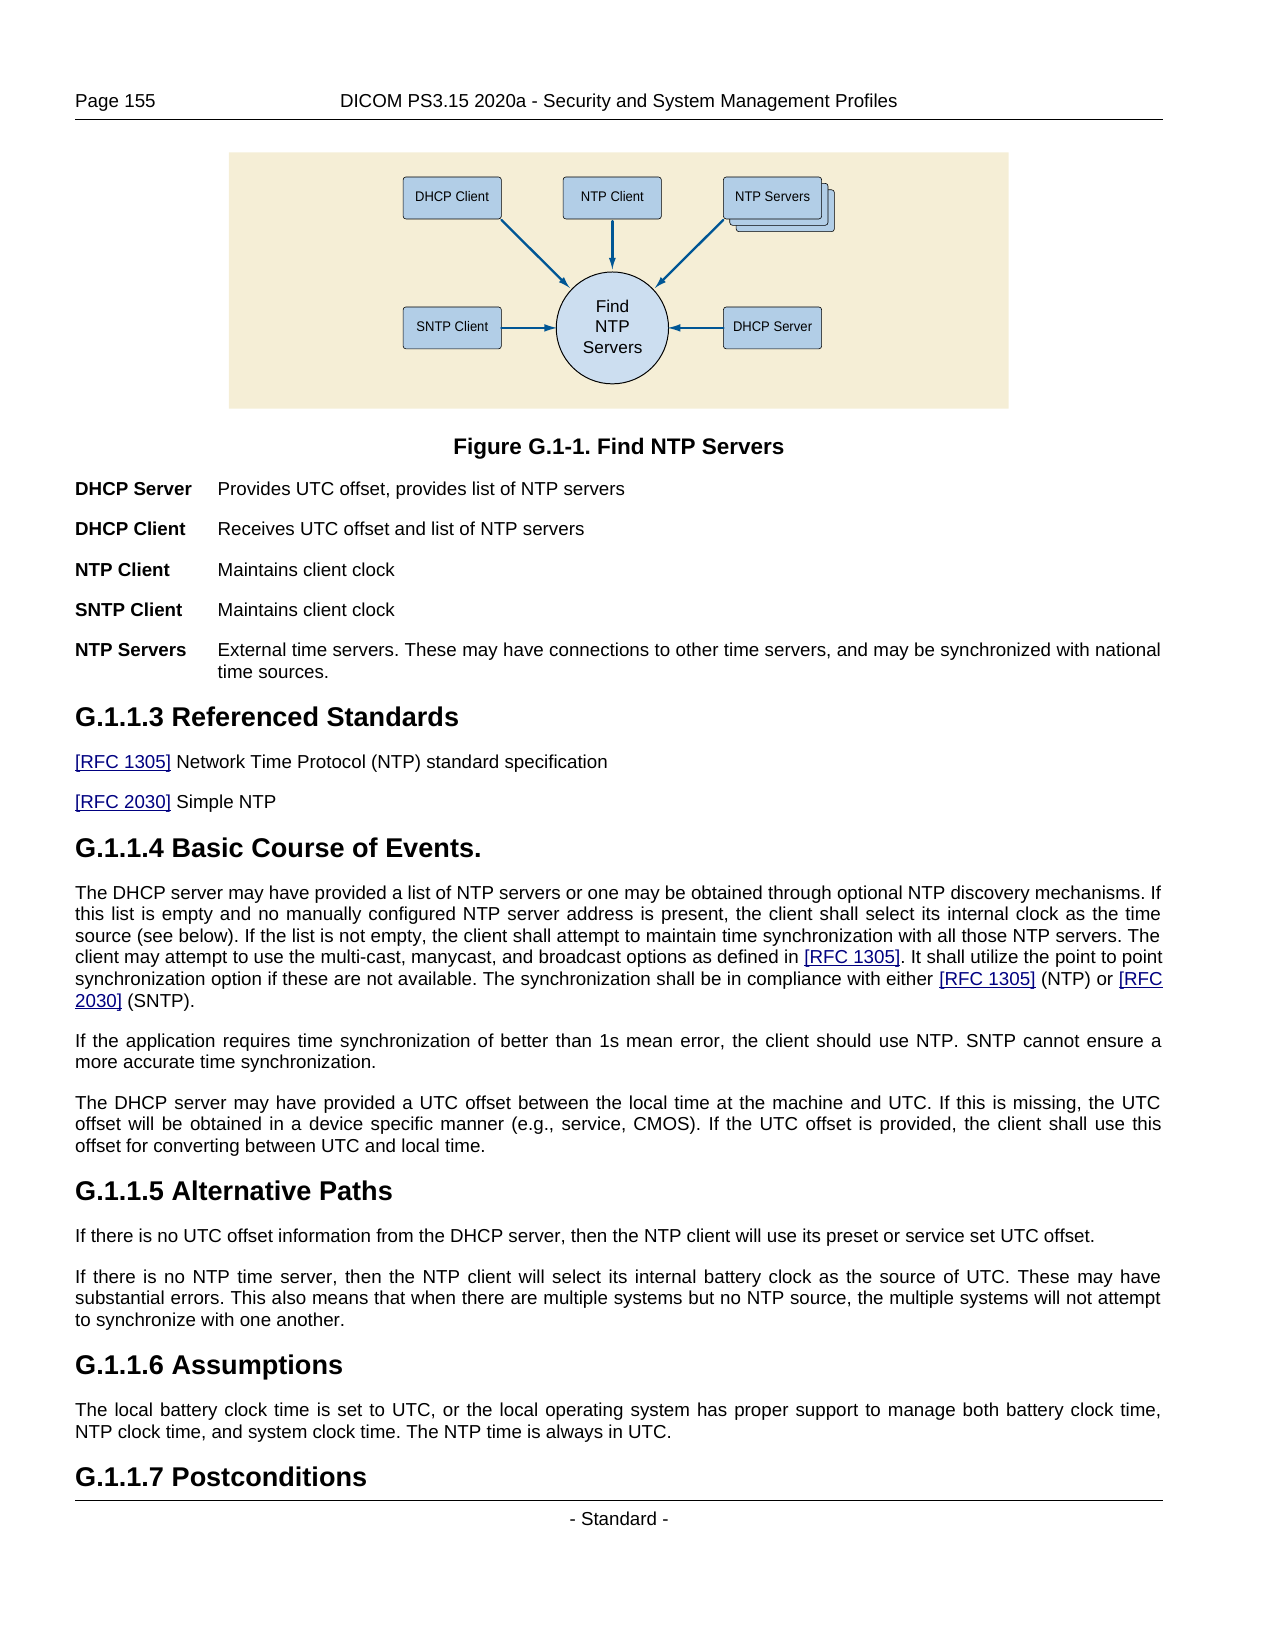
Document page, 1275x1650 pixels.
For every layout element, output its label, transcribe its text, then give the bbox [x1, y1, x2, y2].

text [RFC 2030] Simple NTP [75, 791, 1162, 813]
text DHCP Client Receives UTC offset and list of NTP servers [75, 518, 1162, 540]
text G.1.1.5 Alternative Paths [75, 1175, 1162, 1206]
text [RFC 1305] Network Time Protocol (NTP) standard specification [75, 751, 1162, 773]
text G.1.1.7 Postconditions [75, 1461, 1162, 1492]
text If there is no NTP time server, then the NTP client will select its internal battery clock as the source of UTC. These may have substantial errors. This also means that when there are multiple systems but no NTP source, the multiple systems will not attempt to synchronize with one another. [75, 1265, 1162, 1330]
text DHCP Server Provides UTC offset, provides list of NTP servers [75, 478, 1162, 499]
text The DHCP server may have provided a UTC offset between the local time at the machine and UTC. If this is missing, the UTC offset will be obtained in a device specific manner (e.g., service, CMOS). If the UTC offset is provided, the client shall use this offset for converting between UTC and local time. [75, 1092, 1162, 1156]
text The DHCP server may have provided a list of NTP servers or one may be obtained through optional NTP discovery mechanisms. If this list is empty and no manually configured NTP server address is present, the client shall select its internal clock as the time source (see below). If the list is not empty, the client shall attempt to maintain time synchronization with all those NTP servers. The client may attempt to use the multi-cast, manycast, and broadcast options as defined in [RFC 1305]. It shall utilize the point to point synchronization option if these are not available. The synchronization shall be in compliance with either [RFC 1305] (NTP) or [RFC 2030] (SNTP). [75, 882, 1162, 1011]
text If there is no UTC offset information from the DHCP server, then the NTP client will use its preset or service set UTC offset. [75, 1225, 1162, 1247]
text Figure G.1-1. Find NTP Servers [75, 433, 1162, 459]
text If the application requires time synchronization of better than 1s mean error, the client should use NTP. SNTP cannot ensure a more accurate time synchronization. [75, 1030, 1162, 1073]
text The local battery clock time is set to UTC, or the local operating system has proper support to manage both battery clock time, NTP clock time, and system clock time. The NTP time is always in UTC. [75, 1399, 1162, 1442]
text SNTP Client Maintains client clock [75, 599, 1162, 620]
text G.1.1.4 Basic Course of Events. [75, 832, 1162, 863]
text NTP Servers External time servers. These may have connections to other time servers, and may be synchronized with national time sources. [75, 639, 1162, 682]
text NTP Client Maintains client clock [75, 558, 1162, 580]
text G.1.1.6 Assumptions [75, 1349, 1162, 1380]
text G.1.1.3 Referenced Standards [75, 701, 1162, 732]
